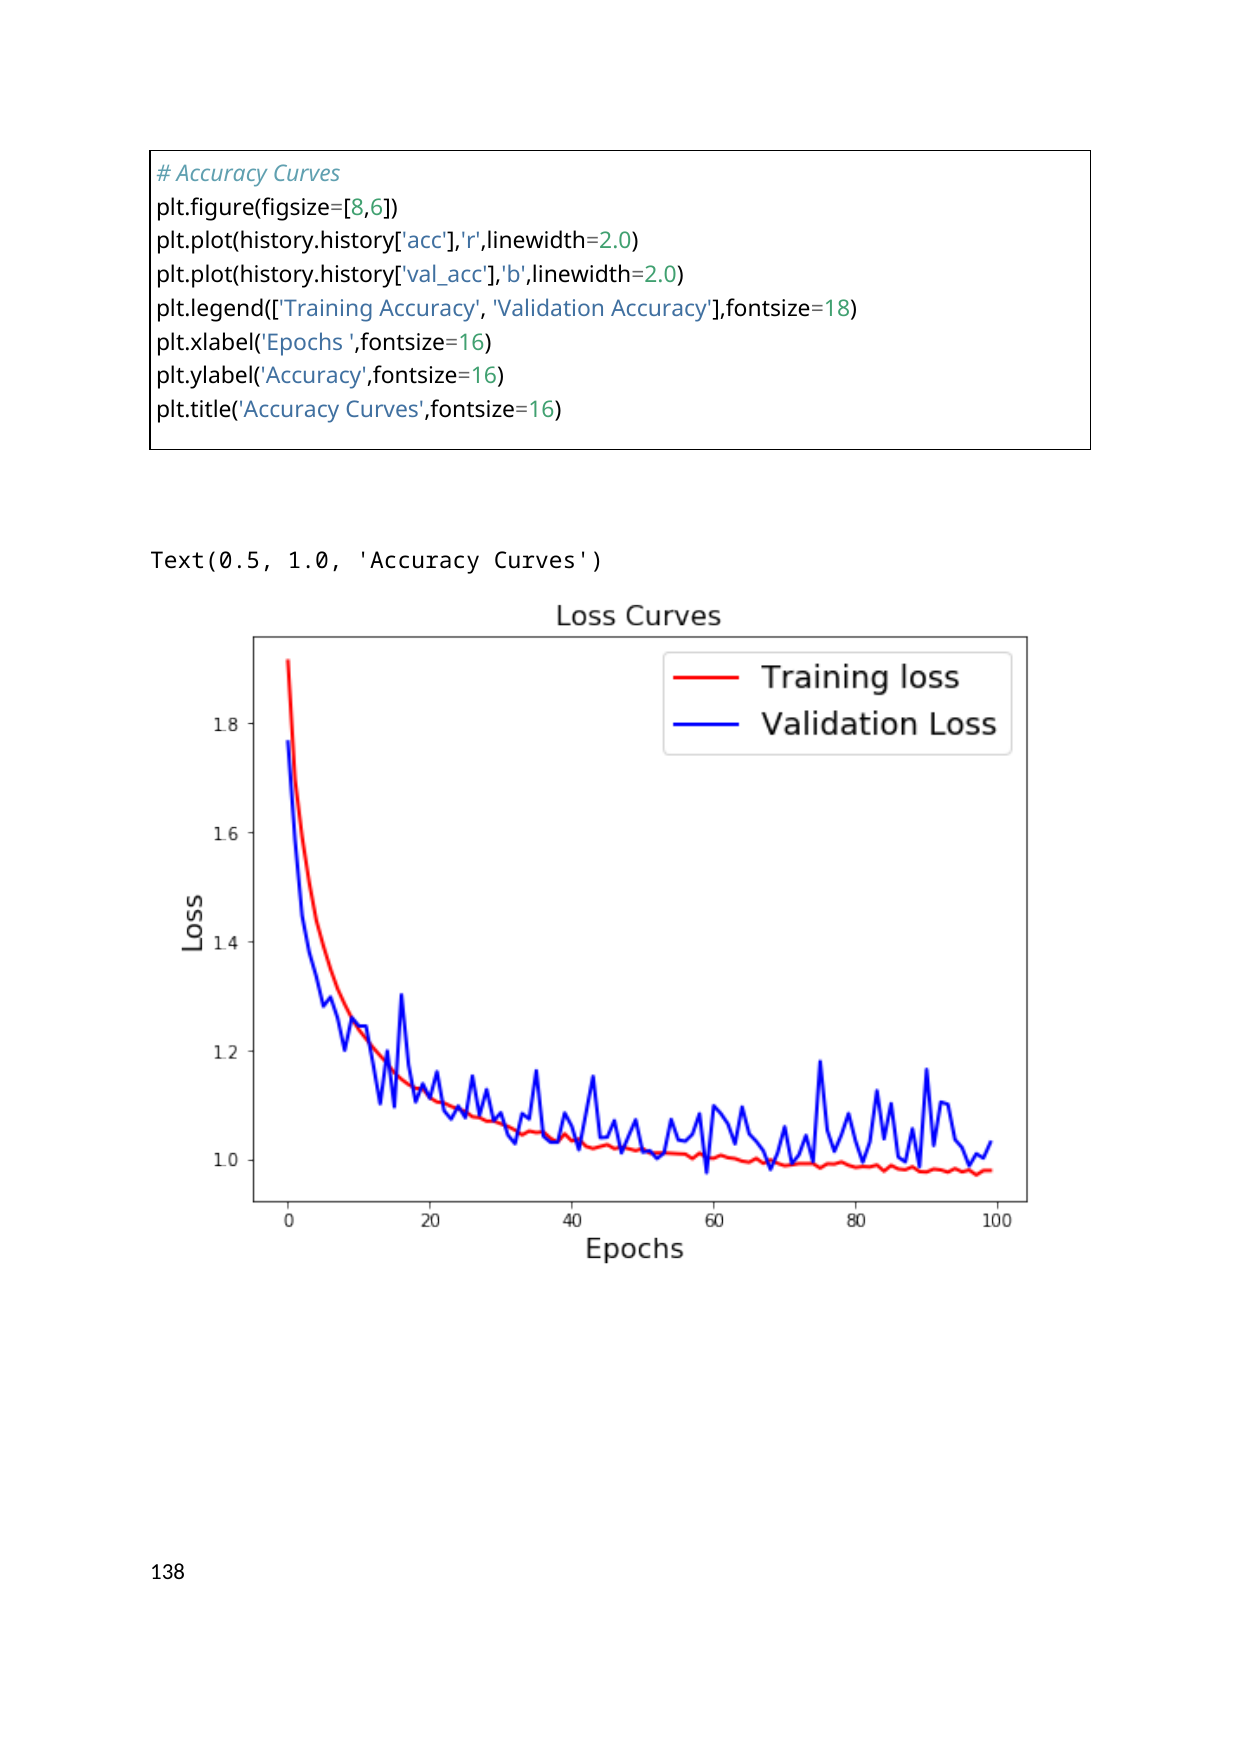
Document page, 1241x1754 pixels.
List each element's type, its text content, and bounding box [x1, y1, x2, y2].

picture [168, 593, 1044, 1276]
text Text(0.5, 1.0, 'Accuracy Curves') [150, 543, 1090, 575]
table_header # Accuracy Curves plt.figure(figsize=[8,6]) plt.plot(history.history['acc'],'r',linewidth=2.0) plt.plot(history.history['val_acc'],'b',linewidth=2.0) plt.legend(['Training Accuracy', 'Validation Accuracy'],fontsize=18) plt.xlabel('Epochs ',fontsize=16) plt.ylabel('Accuracy',fontsize=16) plt.title('Accuracy Curves',fontsize=16) [151, 151, 1090, 449]
